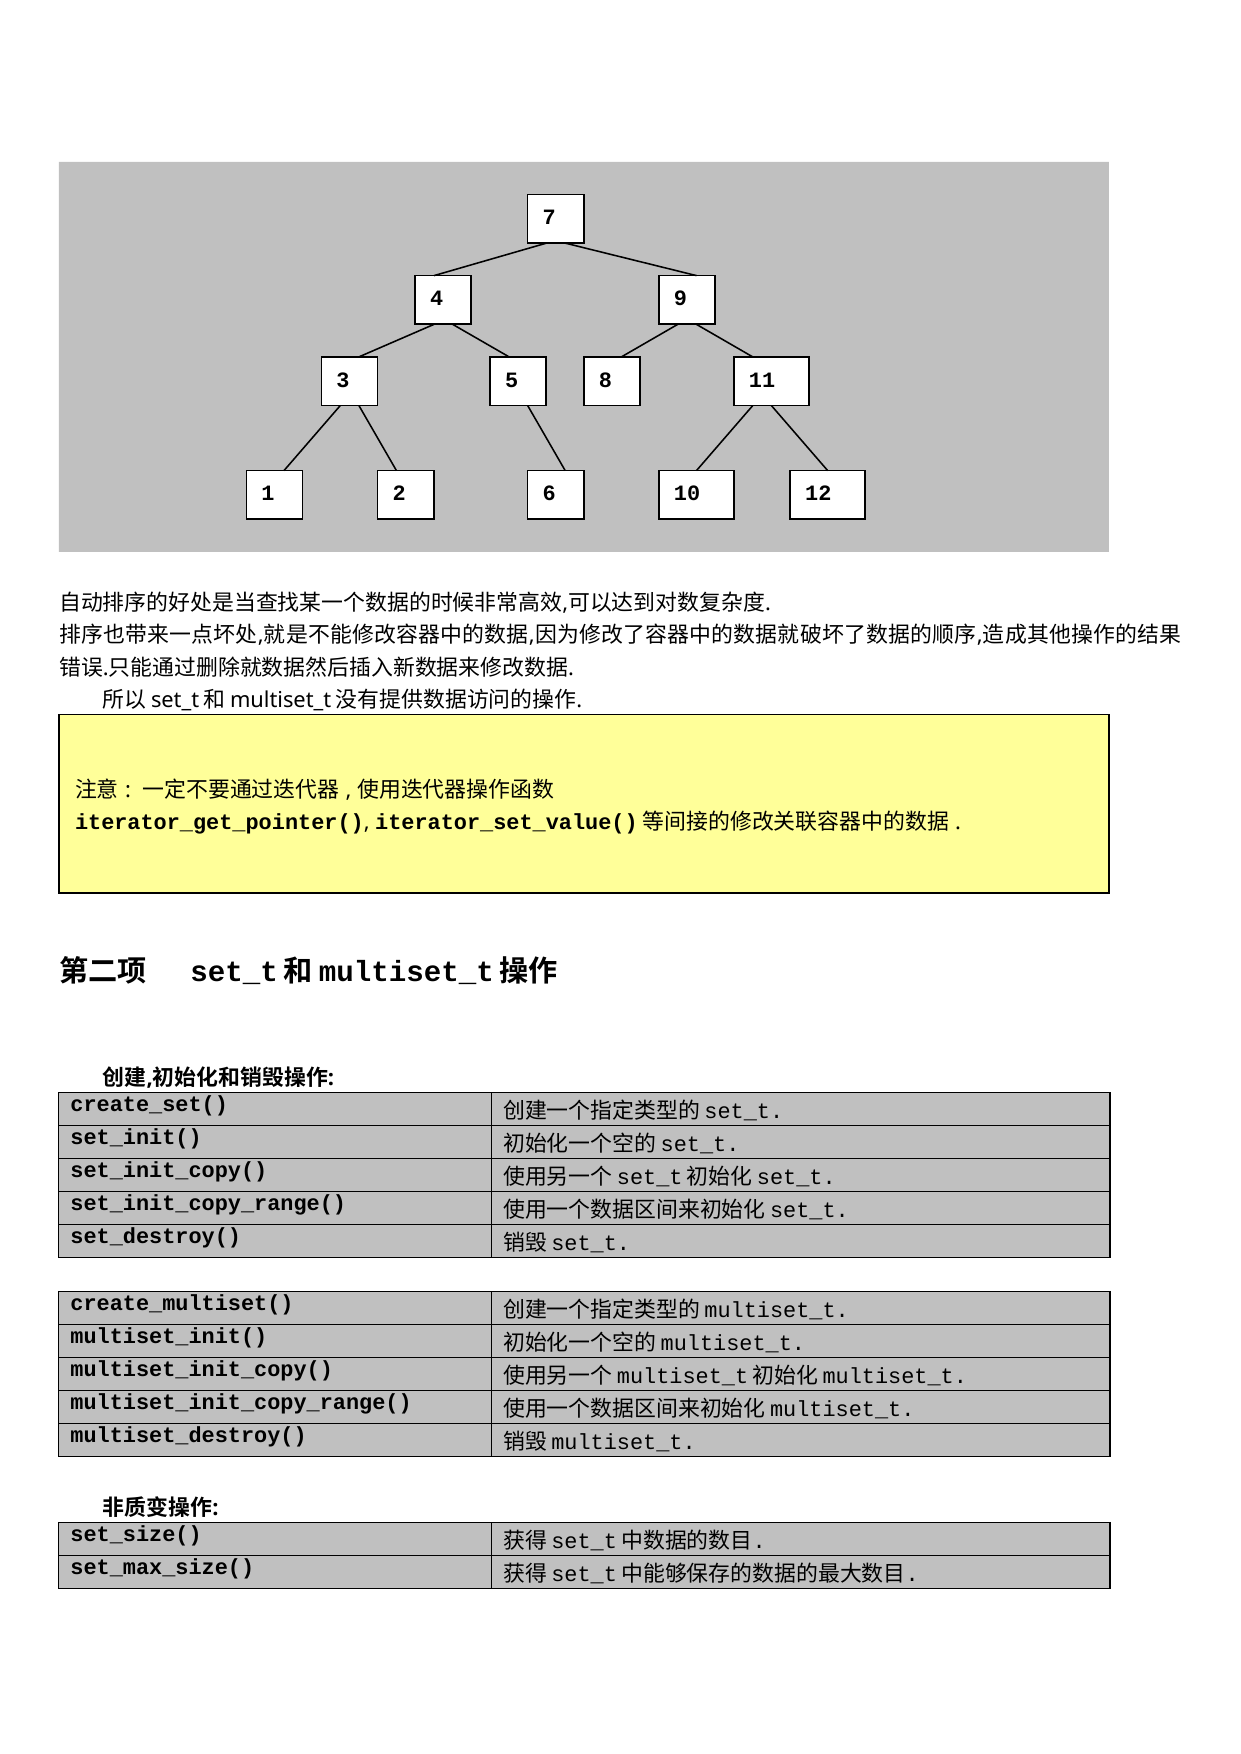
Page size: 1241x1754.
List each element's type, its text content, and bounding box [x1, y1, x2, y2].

table_cell set_init() [59, 1126, 491, 1158]
table_cell 初始化一个空的multiset_t. [492, 1325, 1109, 1357]
subtitle set_t和multiset_t操作 [59, 936, 1181, 1001]
table_header create_multiset() [59, 1292, 491, 1324]
table_cell multiset_init_copy() [59, 1358, 491, 1390]
table_header 创建一个指定类型的set_t. [492, 1093, 1109, 1125]
text 所以set_t和multiset_t没有提供数据访问的操作. [59, 682, 1181, 714]
table_cell multiset_destroy() [59, 1424, 491, 1456]
table_header create_set() [59, 1093, 491, 1125]
text 自动排序的好处是当查找某一个数据的时候非常高效,可以达到对数复杂度. [59, 584, 1181, 617]
table_cell 使用一个数据区间来初始化set_t. [492, 1192, 1109, 1224]
table_cell 销毁multiset_t. [492, 1424, 1109, 1456]
table_cell 销毁set_t. [492, 1225, 1109, 1257]
table_cell 使用另一个multiset_t初始化multiset_t. [492, 1358, 1109, 1390]
table_cell set_init_copy_range() [59, 1192, 491, 1224]
table_cell 获得set_t中能够保存的数据的最大数目. [492, 1556, 1109, 1588]
table_header 获得set_t中数据的数目. [492, 1523, 1109, 1555]
table_cell multiset_init() [59, 1325, 491, 1357]
table_cell set_init_copy() [59, 1159, 491, 1191]
table_cell 使用一个数据区间来初始化multiset_t. [492, 1391, 1109, 1423]
text 排序也带来一点坏处,就是不能修改容器中的数据,因为修改了容器中的数据就破坏了数据的顺序,造成其他操作的结果错误.只能通过删除就数据然后插入新数据来修改数据. [59, 617, 1181, 682]
table_header 创建一个指定类型的multiset_t. [492, 1292, 1109, 1324]
table_cell set_destroy() [59, 1225, 491, 1257]
table_cell set_max_size() [59, 1556, 491, 1588]
table_cell 初始化一个空的set_t. [492, 1126, 1109, 1158]
table_cell multiset_init_copy_range() [59, 1391, 491, 1423]
text 非质变操作: [59, 1489, 1181, 1522]
table_cell 使用另一个set_t初始化set_t. [492, 1159, 1109, 1191]
table_header set_size() [59, 1523, 491, 1555]
text 创建,初始化和销毁操作: [59, 1059, 1181, 1092]
